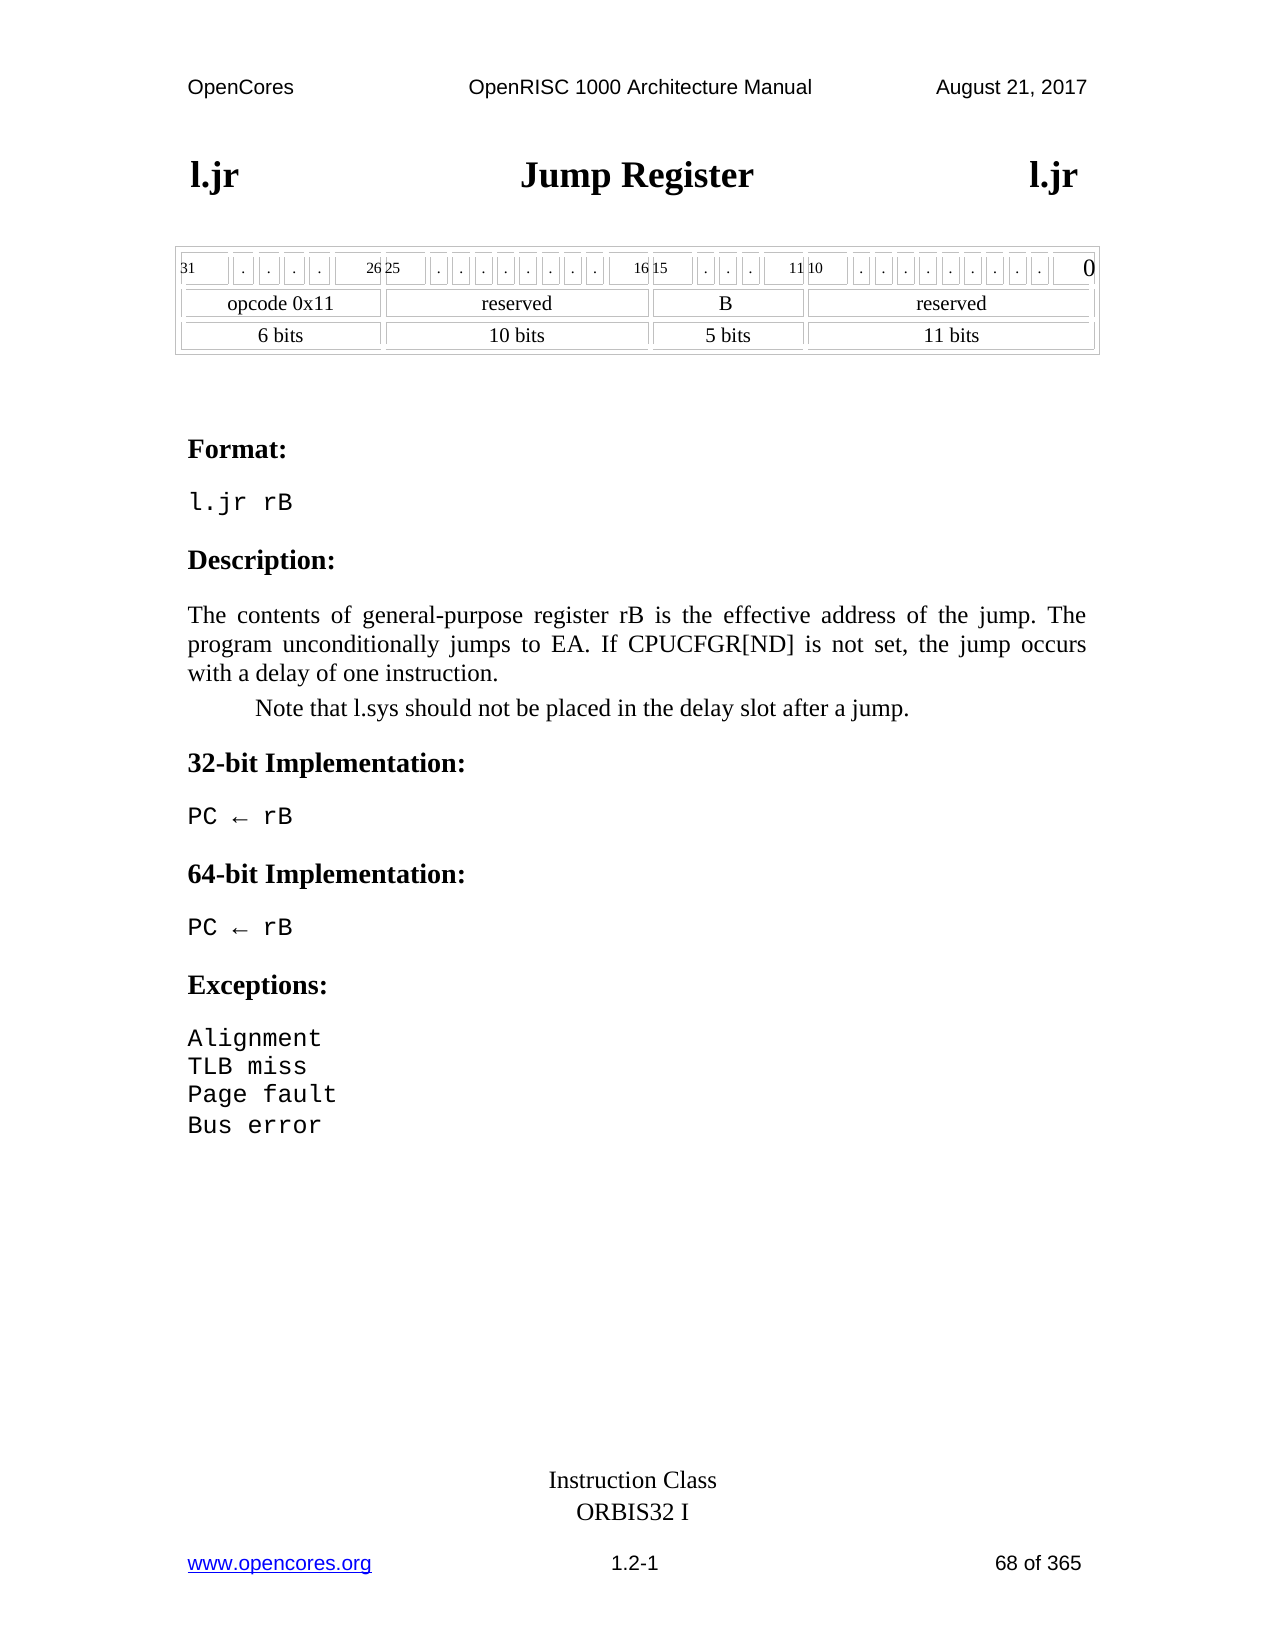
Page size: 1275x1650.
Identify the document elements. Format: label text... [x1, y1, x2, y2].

text PC ← rB [187, 915, 1087, 943]
text 32-bit Implementation: [187, 747, 1087, 779]
text Note that l.sys should not be placed in the delay slot after a jump. [187, 693, 1087, 722]
text Alignment [187, 1025, 1087, 1054]
text The contents of general-purpose register rB is the effective address of the jump. The program unconditionally jumps to EA. If CPUCFGR[ND] is not set, the jump occurs with a delay of one instruction. [187, 600, 1087, 687]
text l.jr rB [187, 489, 1087, 518]
text PC ← rB [187, 804, 1087, 832]
text 64-bit Implementation: [187, 857, 1087, 890]
text TLB miss Page fault Bus error [187, 1054, 1087, 1142]
text Description: [187, 543, 1087, 575]
text Exceptions: [187, 968, 1087, 1000]
text Format: [187, 432, 1087, 464]
